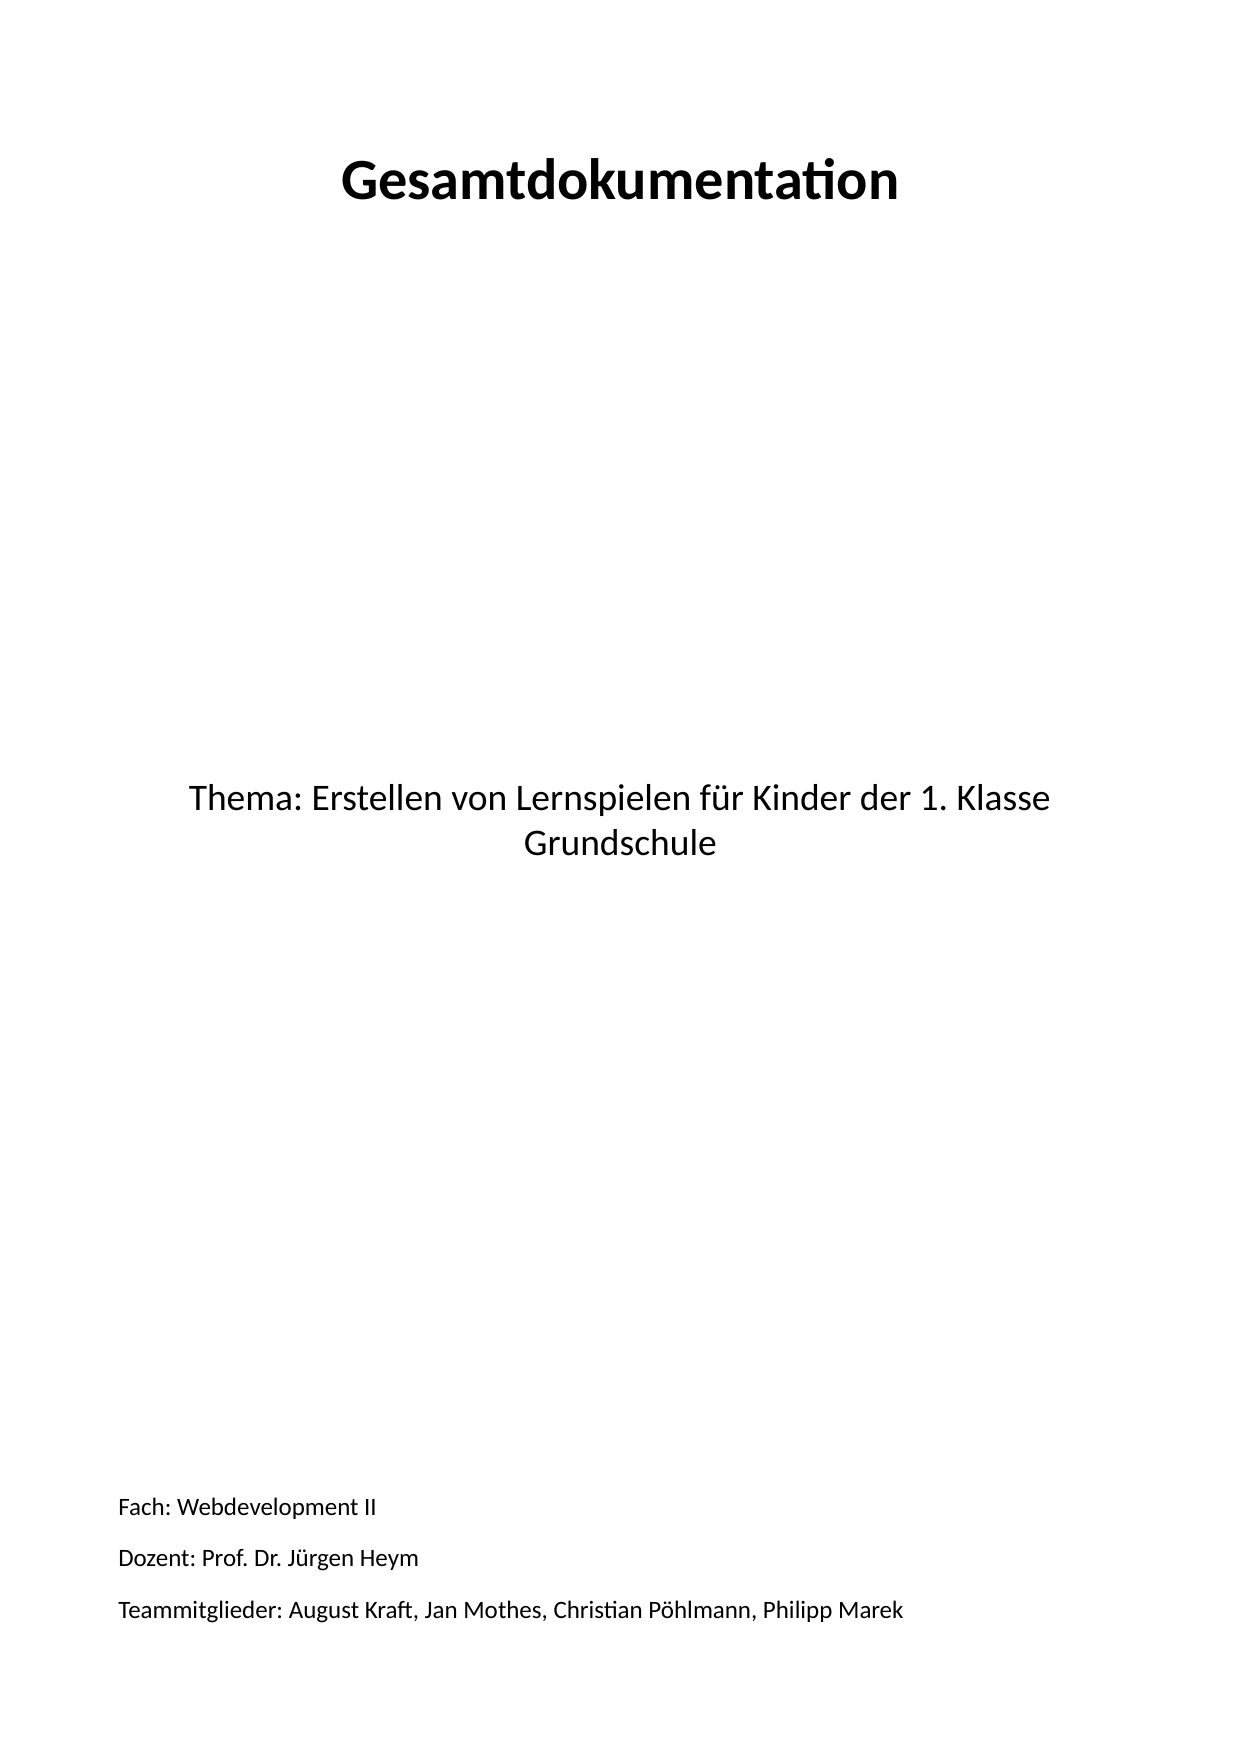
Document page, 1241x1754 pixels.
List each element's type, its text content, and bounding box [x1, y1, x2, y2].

title Gesamtdokumentation [118, 143, 1122, 214]
text Teammitglieder: August Kraft, Jan Mothes, Christian Pöhlmann, Philipp Marek [118, 1594, 1122, 1624]
subtitle Thema: Erstellen von Lernspielen für Kinder der 1. Klasse Grundschule [118, 773, 1122, 865]
text Fach: Webdevelopment II [118, 1491, 1122, 1522]
text Dozent: Prof. Dr. Jürgen Heym [118, 1543, 1122, 1573]
